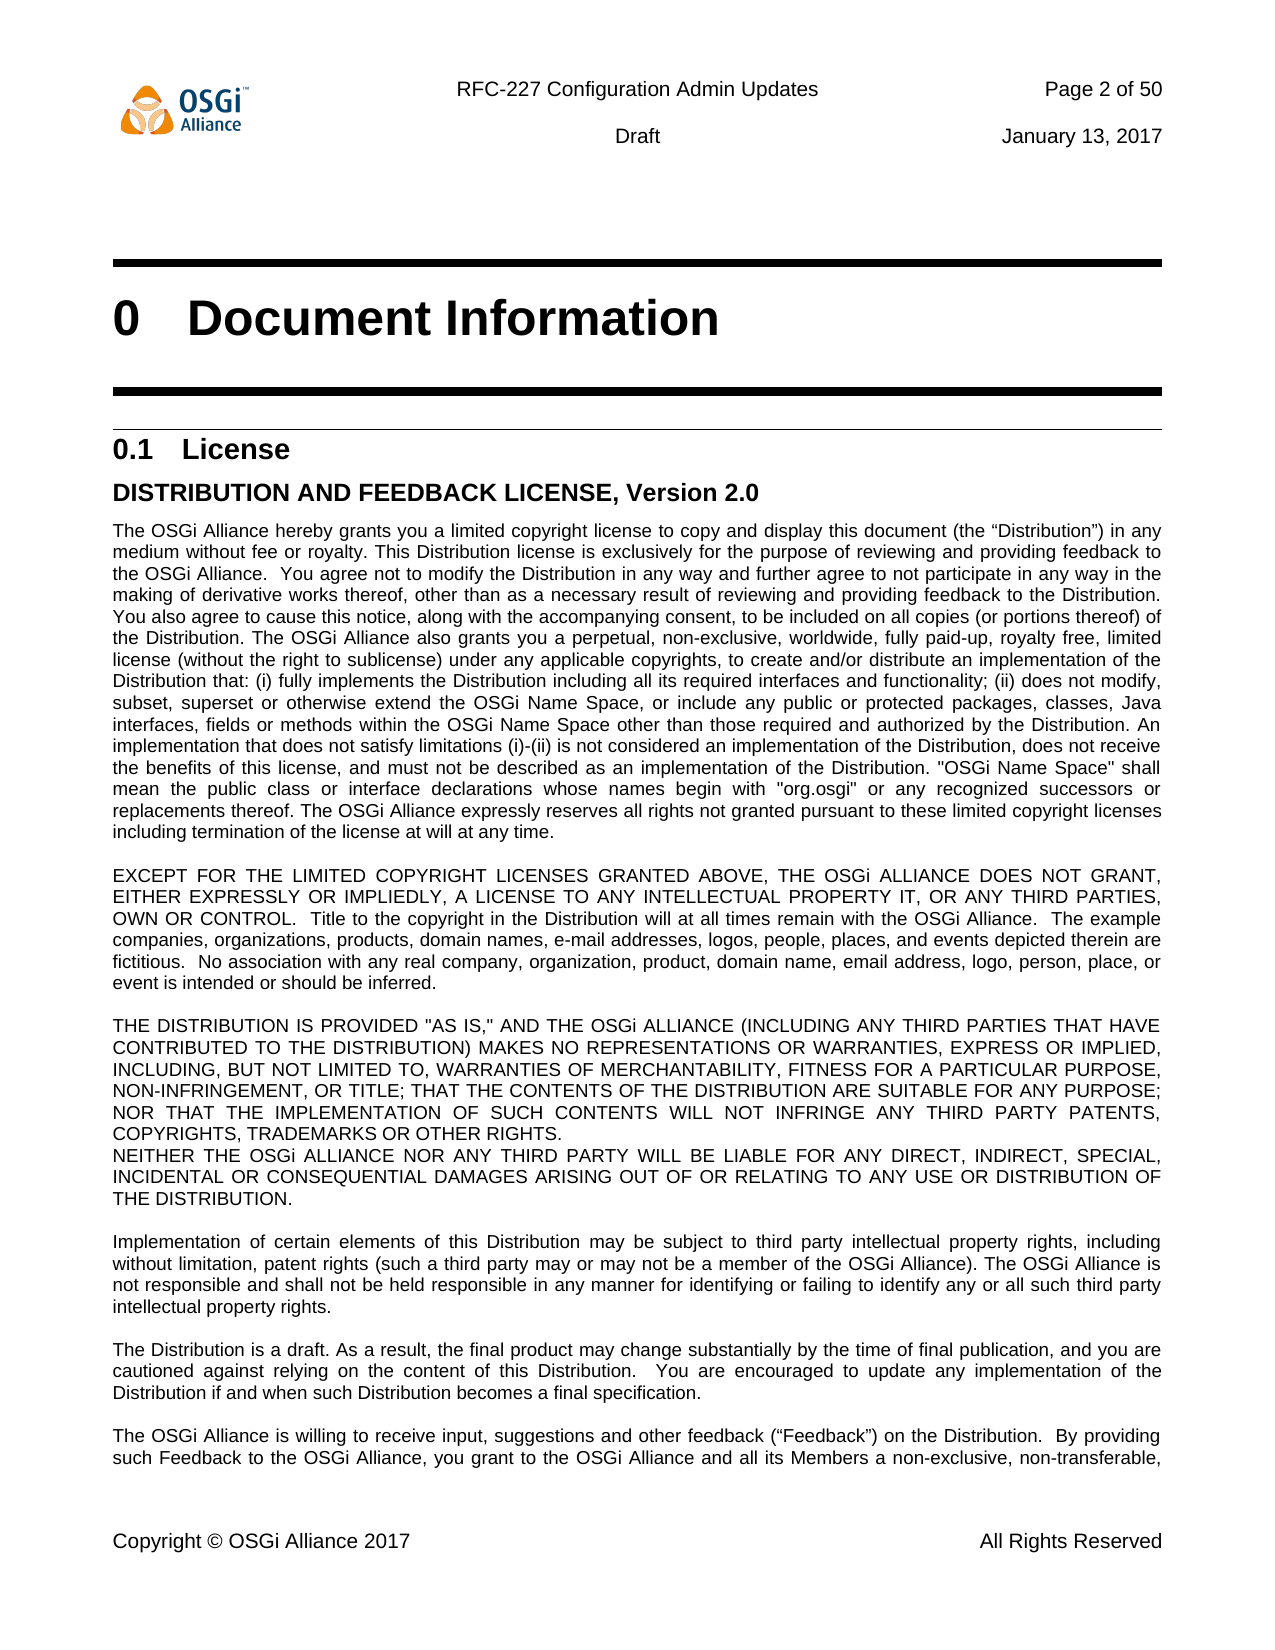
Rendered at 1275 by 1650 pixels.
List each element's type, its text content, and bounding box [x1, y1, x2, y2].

text NEITHER THE OSGi ALLIANCE NOR ANY THIRD PARTY WILL BE LIABLE FOR ANY DIRECT, INDIRECT, SPECIAL, INCIDENTAL OR CONSEQUENTIAL DAMAGES ARISING OUT OF OR RELATING TO ANY USE OR DISTRIBUTION OF THE DISTRIBUTION. [112, 1145, 1162, 1209]
text DISTRIBUTION AND FEEDBACK LICENSE, Version 2.0 [112, 478, 1162, 507]
picture [113, 78, 257, 142]
text EXCEPT FOR THE LIMITED COPYRIGHT LICENSES GRANTED ABOVE, THE OSGi ALLIANCE DOES NOT GRANT, EITHER EXPRESSLY OR IMPLIEDLY, A LICENSE TO ANY INTELLECTUAL PROPERTY IT, OR ANY THIRD PARTIES, OWN OR CONTROL. Title to the copyright in the Distribution will at all times remain with the OSGi Alliance. The example companies, organizations, products, domain names, e-mail addresses, logos, people, places, and events depicted therein are fictitious. No association with any real company, organization, product, domain name, email address, logo, person, place, or event is intended or should be inferred. [112, 864, 1162, 994]
subtitle Document Information [112, 260, 1162, 396]
text The Distribution is a draft. As a result, the final product may change substantially by the time of final publication, and you are cautioned against relying on the content of this Distribution. You are encouraged to update any implementation of the Distribution if and when such Distribution becomes a final specification. [112, 1339, 1162, 1403]
text The OSGi Alliance is willing to receive input, suggestions and other feedback (“Feedback”) on the Distribution. By providing such Feedback to the OSGi Alliance, you grant to the OSGi Alliance and all its Members a non-exclusive, non-transferable, [112, 1425, 1162, 1468]
text Implementation of certain elements of this Distribution may be subject to third party intellectual property rights, including without limitation, patent rights (such a third party may or may not be a member of the OSGi Alliance). The OSGi Alliance is not responsible and shall not be held responsible in any manner for identifying or failing to identify any or all such third party intellectual property rights. [112, 1231, 1162, 1317]
text THE DISTRIBUTION IS PROVIDED "AS IS," AND THE OSGi ALLIANCE (INCLUDING ANY THIRD PARTIES THAT HAVE CONTRIBUTED TO THE DISTRIBUTION) MAKES NO REPRESENTATIONS OR WARRANTIES, EXPRESS OR IMPLIED, INCLUDING, BUT NOT LIMITED TO, WARRANTIES OF MERCHANTABILITY, FITNESS FOR A PARTICULAR PURPOSE, NON-INFRINGEMENT, OR TITLE; THAT THE CONTENTS OF THE DISTRIBUTION ARE SUITABLE FOR ANY PURPOSE; NOR THAT THE IMPLEMENTATION OF SUCH CONTENTS WILL NOT INFRINGE ANY THIRD PARTY PATENTS, COPYRIGHTS, TRADEMARKS OR OTHER RIGHTS. [112, 1015, 1162, 1145]
subtitle License [112, 430, 1162, 466]
text The OSGi Alliance hereby grants you a limited copyright license to copy and display this document (the “Distribution”) in any medium without fee or royalty. This Distribution license is exclusively for the purpose of reviewing and providing feedback to the OSGi Alliance. You agree not to modify the Distribution in any way and further agree to not participate in any way in the making of derivative works thereof, other than as a necessary result of reviewing and providing feedback to the Distribution. You also agree to cause this notice, along with the accompanying consent, to be included on all copies (or portions thereof) of the Distribution. The OSGi Alliance also grants you a perpetual, non-exclusive, worldwide, fully paid-up, royalty free, limited license (without the right to sublicense) under any applicable copyrights, to create and/or distribute an implementation of the Distribution that: (i) fully implements the Distribution including all its required interfaces and functionality; (ii) does not modify, subset, superset or otherwise extend the OSGi Name Space, or include any public or protected packages, classes, Java interfaces, fields or methods within the OSGi Name Space other than those required and authorized by the Distribution. An implementation that does not satisfy limitations (i)-(ii) is not considered an implementation of the Distribution, does not receive the benefits of this license, and must not be described as an implementation of the Distribution. "OSGi Name Space" shall mean the public class or interface declarations whose names begin with "org.osgi" or any recognized successors or replacements thereof. The OSGi Alliance expressly reserves all rights not granted pursuant to these limited copyright licenses including termination of the license at will at any time. [112, 519, 1162, 843]
